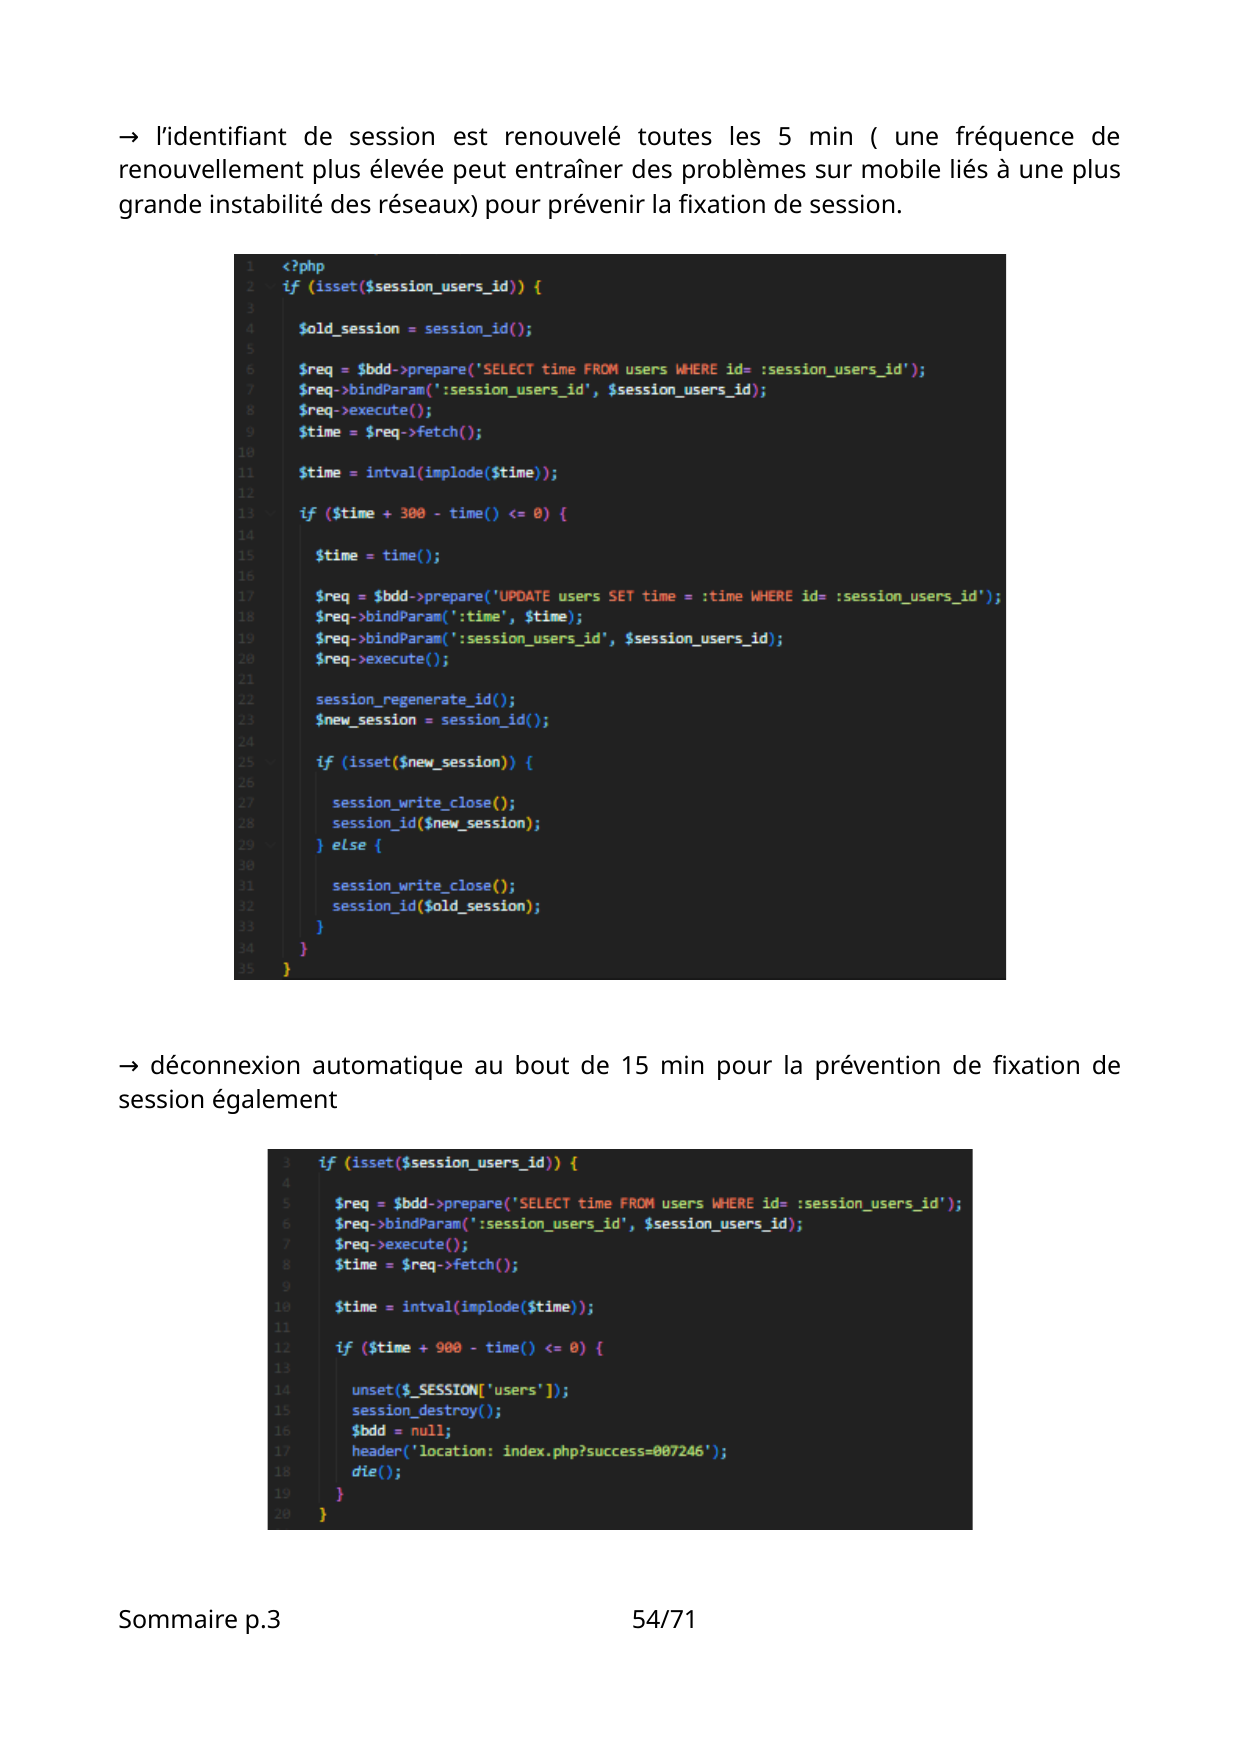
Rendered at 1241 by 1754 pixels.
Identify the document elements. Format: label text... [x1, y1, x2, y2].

picture [234, 254, 1007, 980]
text → déconnexion automatique au bout de 15 min pour la prévention de fixation de session également [118, 1048, 1122, 1116]
picture [267, 1149, 973, 1530]
text → l’identifiant de session est renouvelé toutes les 5 min ( une fréquence de renouvellement plus élevée peut entraîner des problèmes sur mobile liés à une plus grande instabilité des réseaux) pour prévenir la fixation de session. [118, 118, 1122, 220]
